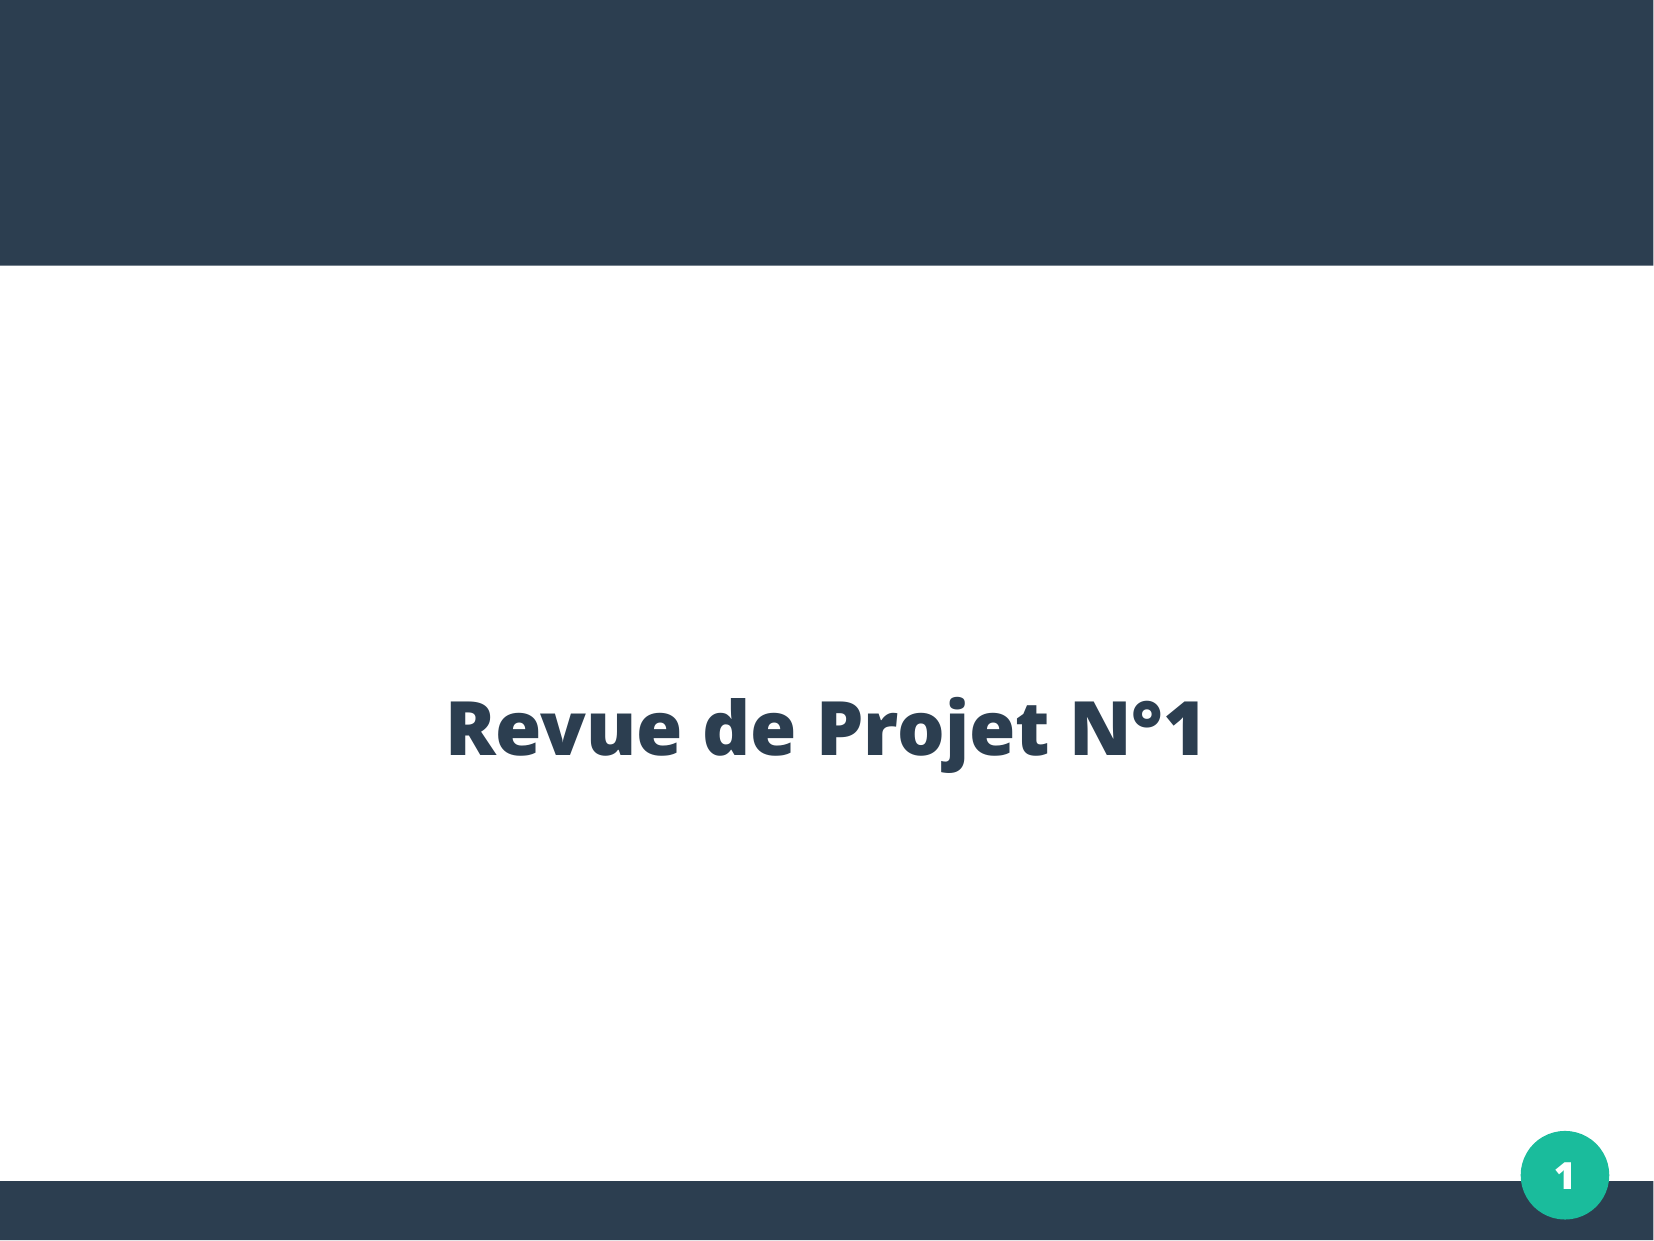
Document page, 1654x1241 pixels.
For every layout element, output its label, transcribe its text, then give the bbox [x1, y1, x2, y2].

title Revue de Projet N°1 [0, 271, 1654, 1182]
